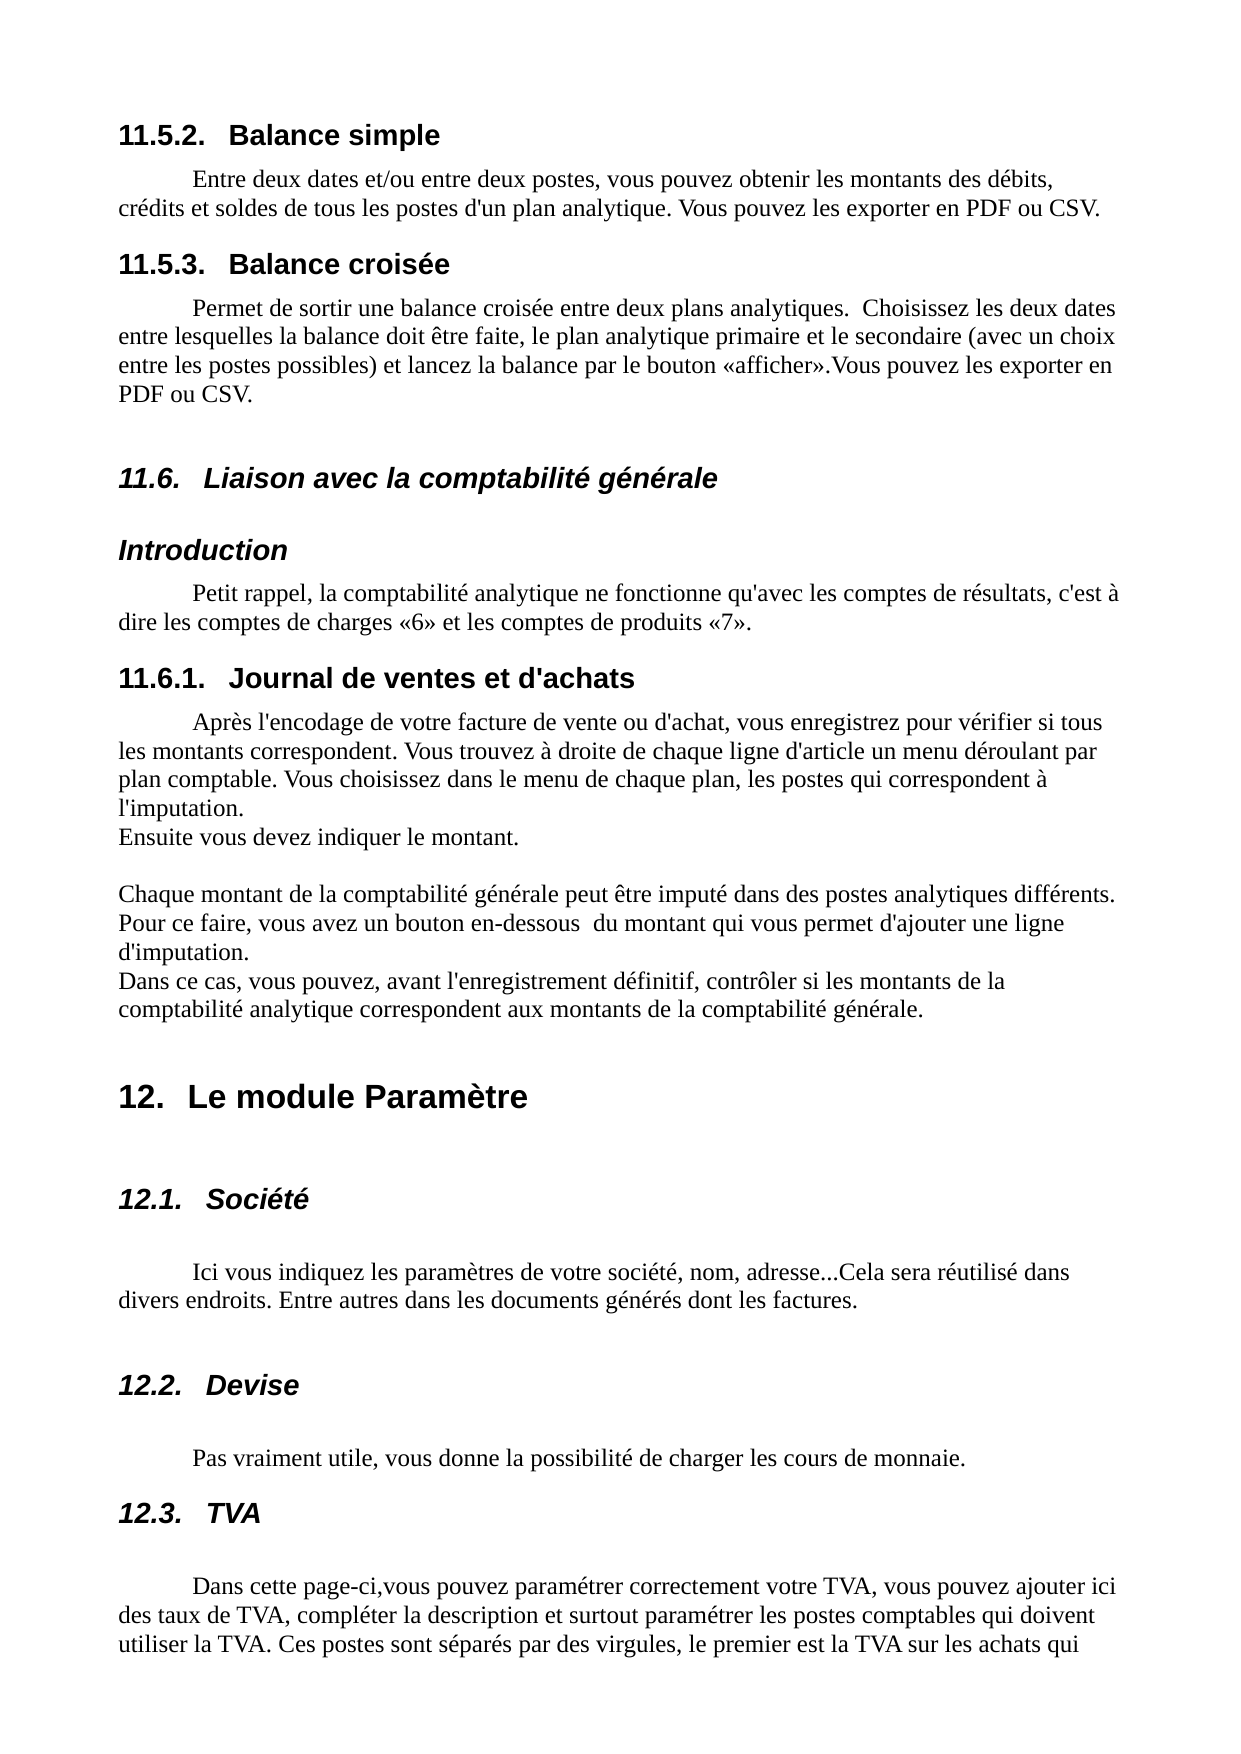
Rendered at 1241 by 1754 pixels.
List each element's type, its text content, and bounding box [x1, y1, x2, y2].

text Dans ce cas, vous pouvez, avant l'enregistrement définitif, contrôler si les montants de la comptabilité analytique correspondent aux montants de la comptabilité générale. [118, 966, 1122, 1023]
text Entre deux dates et/ou entre deux postes, vous pouvez obtenir les montants des débits, crédits et soldes de tous les postes d'un plan analytique. Vous pouvez les exporter en PDF ou CSV. [118, 164, 1122, 222]
subtitle Le module Paramètre [118, 1077, 1122, 1116]
subtitle Société [118, 1182, 1122, 1216]
subtitle Journal de ventes et d'achats [118, 661, 1122, 694]
subtitle Introduction [118, 532, 1122, 566]
text Dans cette page-ci,vous pouvez paramétrer correctement votre TVA, vous pouvez ajouter ici des taux de TVA, compléter la description et surtout paramétrer les postes comptables qui doivent utiliser la TVA. Ces postes sont séparés par des virgules, le premier est la TVA sur les achats qui [118, 1571, 1122, 1658]
subtitle Liaison avec la comptabilité générale [118, 461, 1122, 495]
text Ici vous indiquez les paramètres de votre société, nom, adresse...Cela sera réutilisé dans divers endroits. Entre autres dans les documents générés dont les factures. [118, 1257, 1122, 1314]
text Pas vraiment utile, vous donne la possibilité de charger les cours de monnaie. [118, 1443, 1122, 1472]
subtitle Devise [118, 1368, 1122, 1402]
text Petit rappel, la comptabilité analytique ne fonctionne qu'avec les comptes de résultats, c'est à dire les comptes de charges «6» et les comptes de produits «7». [118, 578, 1122, 636]
text Chaque montant de la comptabilité générale peut être imputé dans des postes analytiques différents. Pour ce faire, vous avez un bouton en-dessous du montant qui vous permet d'ajouter une ligne d'imputation. [118, 879, 1122, 966]
text Permet de sortir une balance croisée entre deux plans analytiques. Choisissez les deux dates entre lesquelles la balance doit être faite, le plan analytique primaire et le secondaire (avec un choix entre les postes possibles) et lancez la balance par le bouton «afficher».Vous pouvez les exporter en PDF ou CSV. [118, 293, 1122, 408]
text Après l'encodage de votre facture de vente ou d'achat, vous enregistrez pour vérifier si tous les montants correspondent. Vous trouvez à droite de chaque ligne d'article un menu déroulant par plan comptable. Vous choisissez dans le menu de chaque plan, les postes qui correspondent à l'imputation. [118, 707, 1122, 822]
subtitle Balance simple [118, 118, 1122, 152]
subtitle TVA [118, 1497, 1122, 1530]
text Ensuite vous devez indiquer le montant. [118, 822, 1122, 851]
subtitle Balance croisée [118, 247, 1122, 280]
